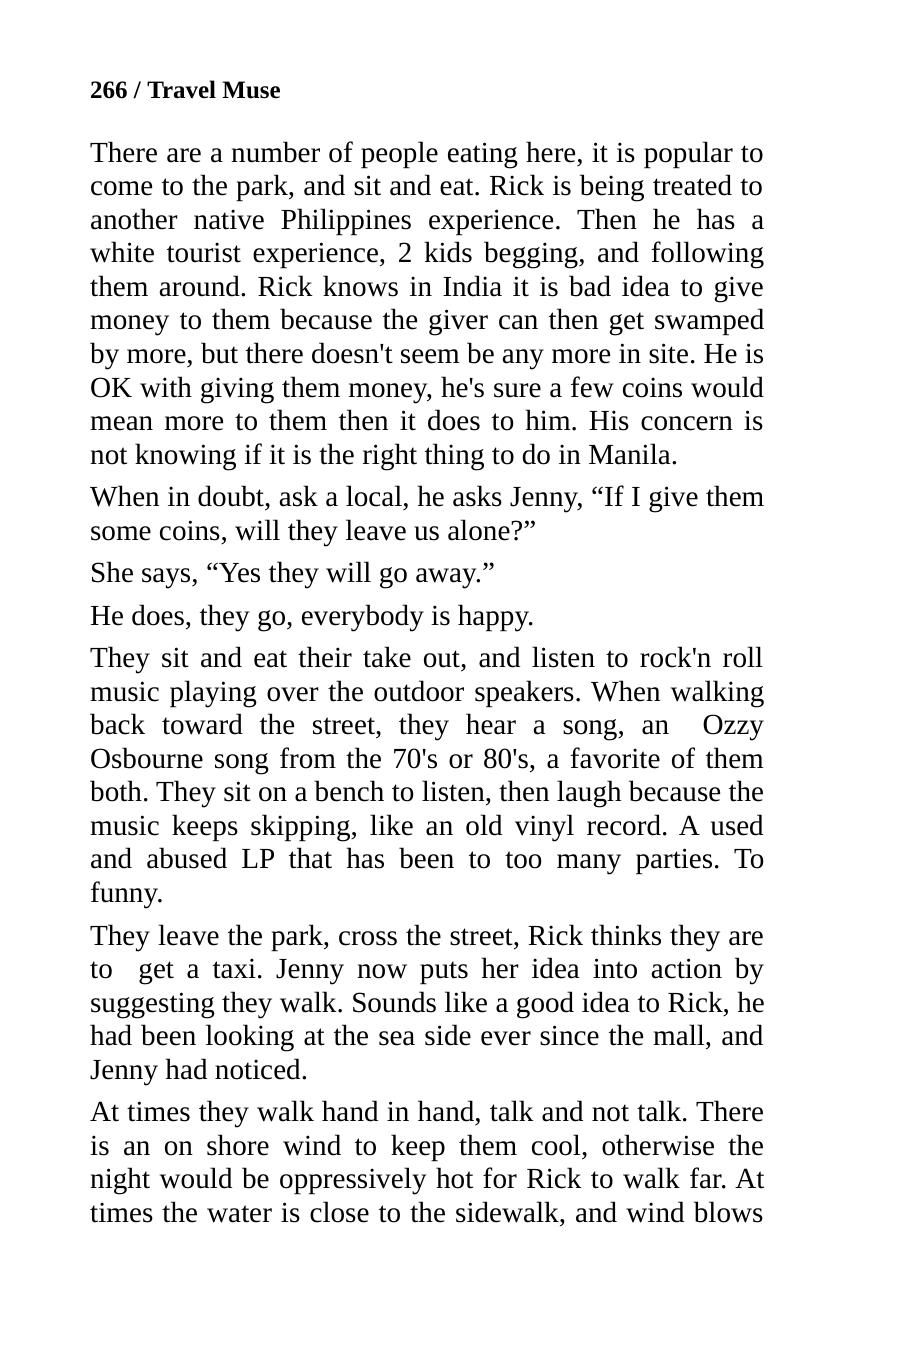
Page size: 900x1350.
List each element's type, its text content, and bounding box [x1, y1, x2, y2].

text She says, “Yes they will go away.” [90, 555, 765, 589]
text They leave the park, cross the street, Rick thinks they are to get a taxi. Jenny now puts her idea into action by suggesting they walk. Sounds like a good idea to Rick, he had been looking at the sea side ever since the mall, and Jenny had noticed. [90, 918, 765, 1085]
text There are a number of people eating here, it is popular to come to the park, and sit and eat. Rick is being treated to another native Philippines experience. Then he has a white tourist experience, 2 kids begging, and following them around. Rick knows in India it is bad idea to give money to them because the giver can then get swamped by more, but there doesn't seem be any more in site. He is OK with giving them money, he's sure a few coins would mean more to them then it does to him. His concern is not knowing if it is the right thing to do in Manila. [90, 135, 765, 470]
text At times they walk hand in hand, talk and not talk. There is an on shore wind to keep them cool, otherwise the night would be oppressively hot for Rick to walk far. At times the water is close to the sidewalk, and wind blows [90, 1094, 765, 1228]
text They sit and eat their take out, and listen to rock'n roll music playing over the outdoor speakers. When walking back toward the street, they hear a song, an Ozzy Osbourne song from the 70's or 80's, a favorite of them both. They sit on a bench to listen, then laugh because the music keeps skipping, like an old vinyl record. A used and abused LP that has been to too many parties. To funny. [90, 640, 765, 909]
text When in doubt, ask a local, he asks Jenny, “If I give them some coins, will they leave us alone?” [90, 479, 765, 546]
text He does, they go, everybody is happy. [90, 598, 765, 631]
